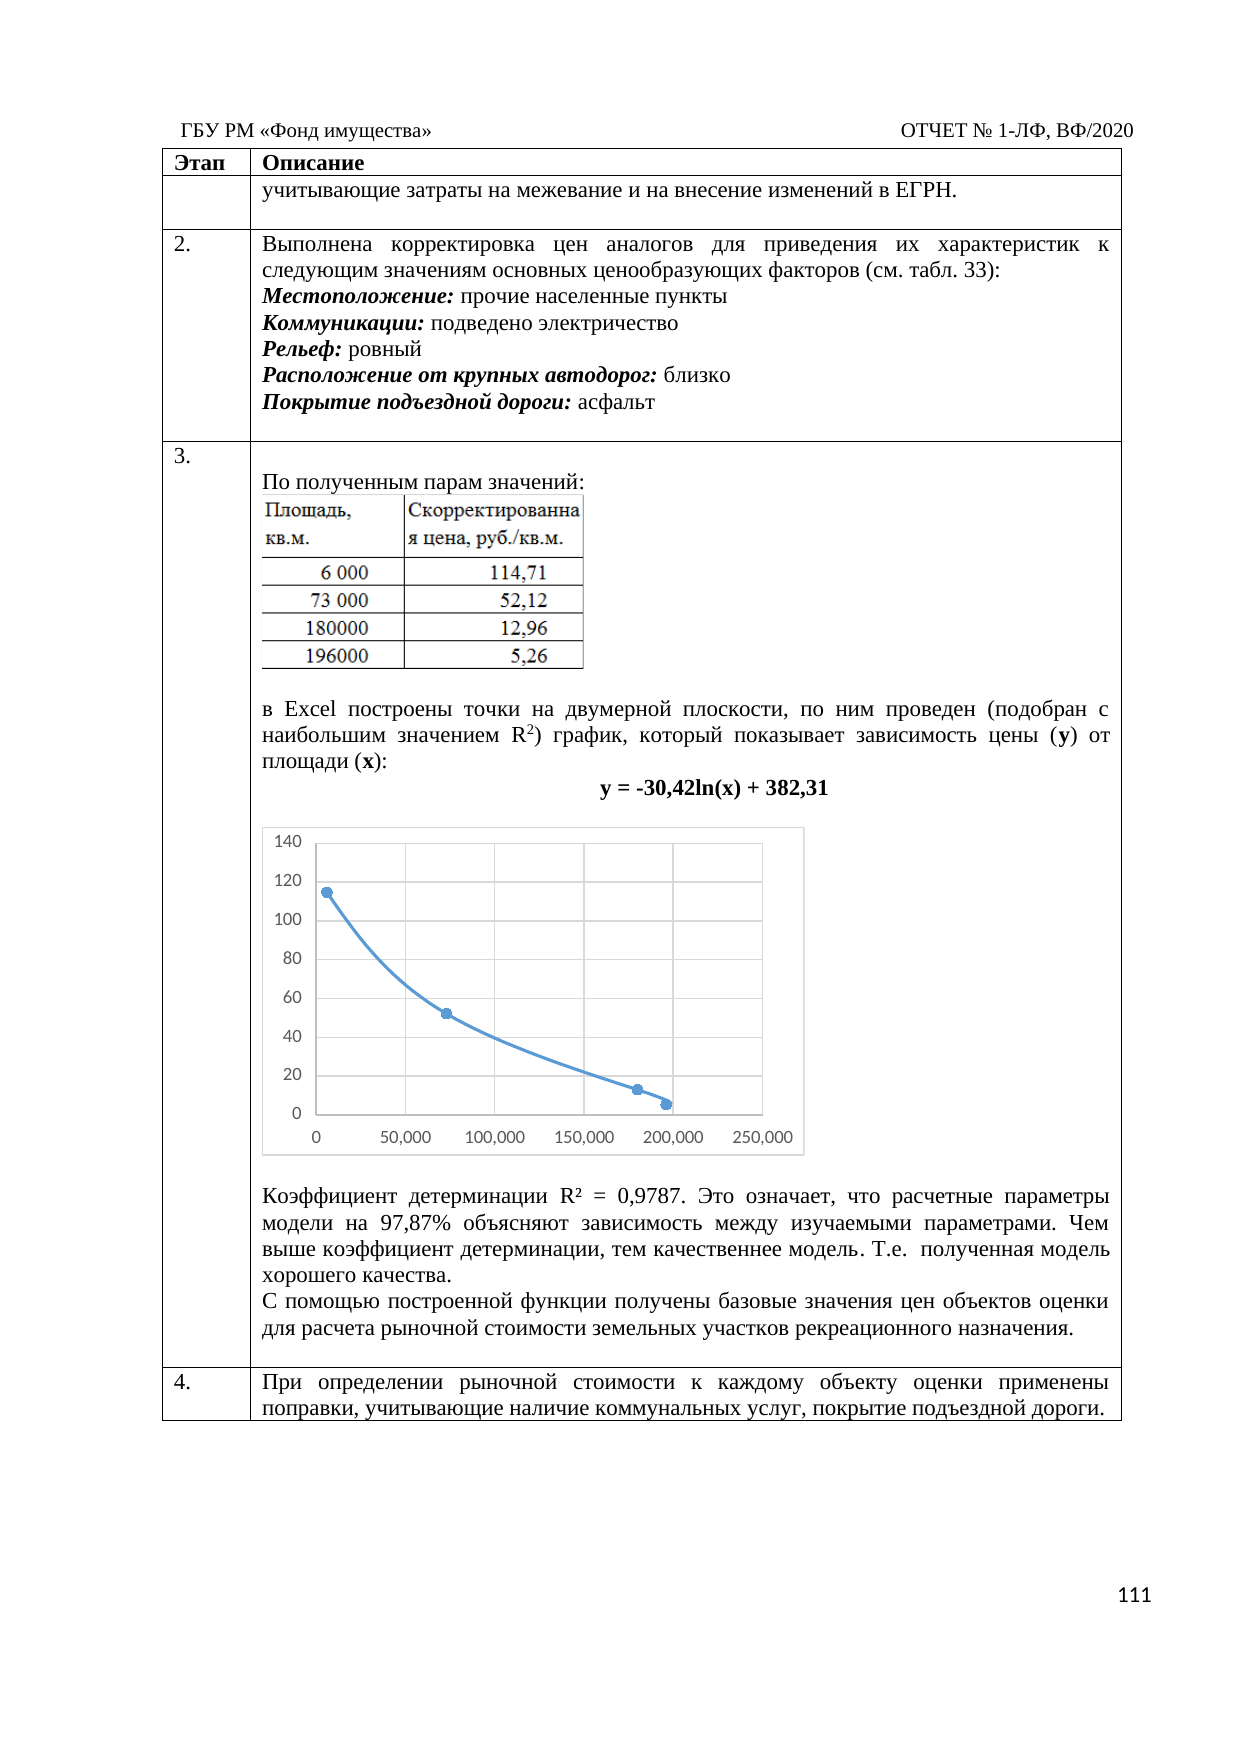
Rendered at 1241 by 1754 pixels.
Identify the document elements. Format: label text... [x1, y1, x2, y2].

table_header Этап [163, 149, 250, 175]
table_cell При определении рыночной стоимости к каждому объекту оценки применены поправки, учитывающие наличие коммунальных услуг, покрытие подъездной дороги. [251, 1368, 1121, 1420]
table_cell По полученным парам значений: в Excel построены точки на двумерной плоскости, по ним проведен (подобран с наибольшим значением R2) график, который показывает зависимость цены (y) от площади (x): y = -30,42ln(x) + 382,31 Коэффициент детерминации R² = 0,9787. Это означает, что расчетные параметры модели на 97,87% объясняют зависимость между изучаемыми параметрами. Чем выше коэффициент детерминации, тем качественнее модель. Т.е. полученная модель хорошего качества. С помощью построенной функции получены базовые значения цен объектов оценки для расчета рыночной стоимости земельных участков рекреационного назначения. [251, 442, 1121, 1367]
table_cell Выполнена корректировка цен аналогов для приведения их характеристик к следующим значениям основных ценообразующих факторов (см. табл. 33): Местоположение: прочие населенные пункты Коммуникации: подведено электричество Рельеф: ровный Расположение от крупных автодорог: близко Покрытие подъездной дороги: асфальт [251, 230, 1121, 441]
table_cell 3. [163, 442, 250, 1367]
table_cell [163, 176, 250, 229]
table_cell 4. [163, 1368, 250, 1420]
table_cell 2. [163, 230, 250, 441]
table_cell учитывающие затраты на межевание и на внесение изменений в ЕГРН. [251, 176, 1121, 229]
table_header Описание [251, 149, 1121, 175]
